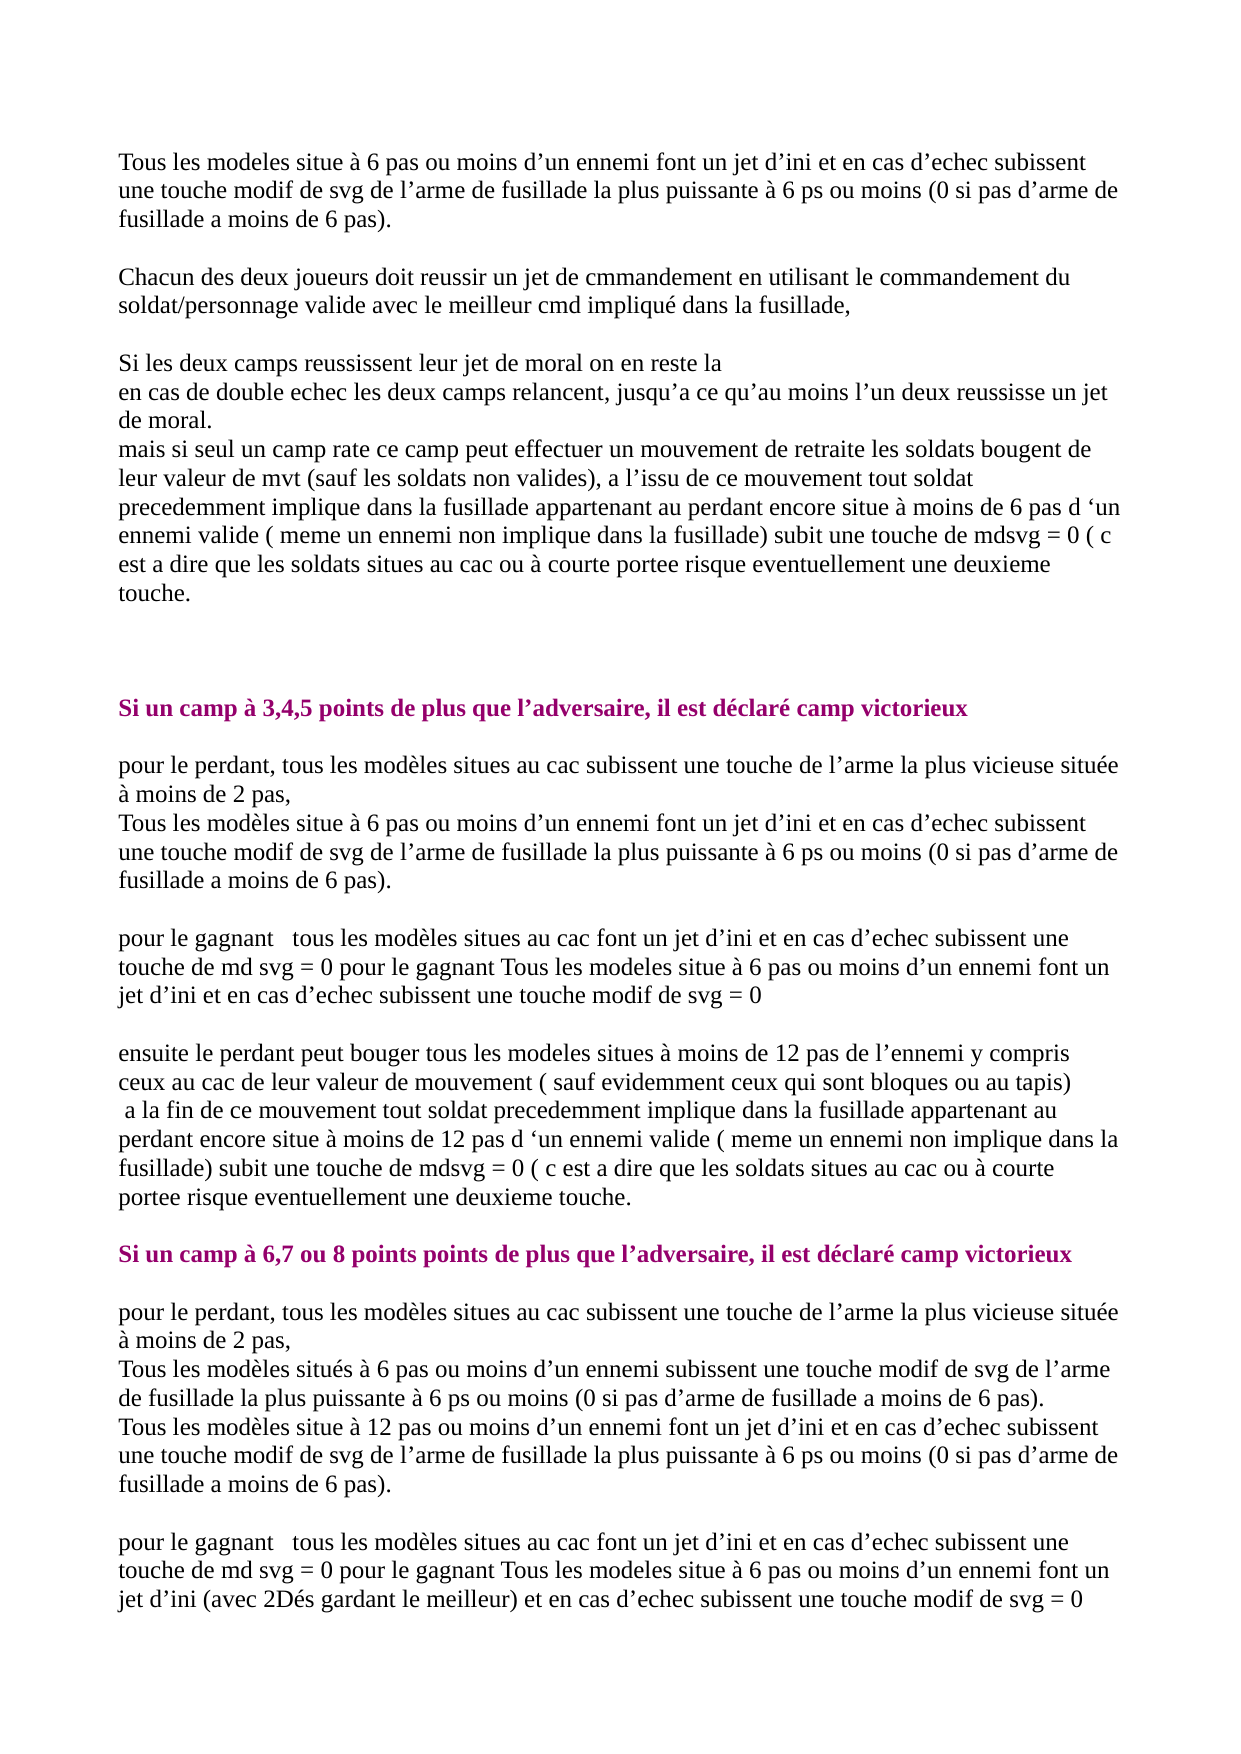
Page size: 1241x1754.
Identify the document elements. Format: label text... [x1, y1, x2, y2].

text Tous les modèles situe à 12 pas ou moins d’un ennemi font un jet d’ini et en cas d’echec subissent une touche modif de svg de l’arme de fusillade la plus puissante à 6 ps ou moins (0 si pas d’arme de fusillade a moins de 6 pas). [118, 1412, 1122, 1498]
text Chacun des deux joueurs doit reussir un jet de cmmandement en utilisant le commandement du soldat/personnage valide avec le meilleur cmd impliqué dans la fusillade, [118, 262, 1122, 319]
text Tous les modèles situe à 6 pas ou moins d’un ennemi font un jet d’ini et en cas d’echec subissent une touche modif de svg de l’arme de fusillade la plus puissante à 6 ps ou moins (0 si pas d’arme de fusillade a moins de 6 pas). [118, 808, 1122, 894]
text Tous les modeles situe à 6 pas ou moins d’un ennemi font un jet d’ini et en cas d’echec subissent une touche modif de svg de l’arme de fusillade la plus puissante à 6 ps ou moins (0 si pas d’arme de fusillade a moins de 6 pas). [118, 147, 1122, 233]
text pour le perdant, tous les modèles situes au cac subissent une touche de l’arme la plus vicieuse située à moins de 2 pas, [118, 1297, 1122, 1354]
text Si les deux camps reussissent leur jet de moral on en reste la [118, 348, 1122, 377]
text en cas de double echec les deux camps relancent, jusqu’a ce qu’au moins l’un deux reussisse un jet de moral. [118, 377, 1122, 434]
text Tous les modèles situés à 6 pas ou moins d’un ennemi subissent une touche modif de svg de l’arme de fusillade la plus puissante à 6 ps ou moins (0 si pas d’arme de fusillade a moins de 6 pas). [118, 1354, 1122, 1412]
text pour le gagnant tous les modèles situes au cac font un jet d’ini et en cas d’echec subissent une touche de md svg = 0 pour le gagnant Tous les modeles situe à 6 pas ou moins d’un ennemi font un jet d’ini et en cas d’echec subissent une touche modif de svg = 0 [118, 923, 1122, 1009]
text pour le perdant, tous les modèles situes au cac subissent une touche de l’arme la plus vicieuse située à moins de 2 pas, [118, 751, 1122, 808]
text pour le gagnant tous les modèles situes au cac font un jet d’ini et en cas d’echec subissent une touche de md svg = 0 pour le gagnant Tous les modeles situe à 6 pas ou moins d’un ennemi font un jet d’ini (avec 2Dés gardant le meilleur) et en cas d’echec subissent une touche modif de svg = 0 [118, 1527, 1122, 1613]
text Si un camp à 3,4,5 points de plus que l’adversaire, il est déclaré camp victorieux [118, 693, 1122, 722]
text a la fin de ce mouvement tout soldat precedemment implique dans la fusillade appartenant au perdant encore situe à moins de 12 pas d ‘un ennemi valide ( meme un ennemi non implique dans la fusillade) subit une touche de mdsvg = 0 ( c est a dire que les soldats situes au cac ou à courte portee risque eventuellement une deuxieme touche. [118, 1096, 1122, 1211]
text ensuite le perdant peut bouger tous les modeles situes à moins de 12 pas de l’ennemi y compris ceux au cac de leur valeur de mouvement ( sauf evidemment ceux qui sont bloques ou au tapis) [118, 1038, 1122, 1096]
text mais si seul un camp rate ce camp peut effectuer un mouvement de retraite les soldats bougent de leur valeur de mvt (sauf les soldats non valides), a l’issu de ce mouvement tout soldat precedemment implique dans la fusillade appartenant au perdant encore situe à moins de 6 pas d ‘un ennemi valide ( meme un ennemi non implique dans la fusillade) subit une touche de mdsvg = 0 ( c est a dire que les soldats situes au cac ou à courte portee risque eventuellement une deuxieme touche. [118, 434, 1122, 607]
text Si un camp à 6,7 ou 8 points points de plus que l’adversaire, il est déclaré camp victorieux [118, 1239, 1122, 1268]
